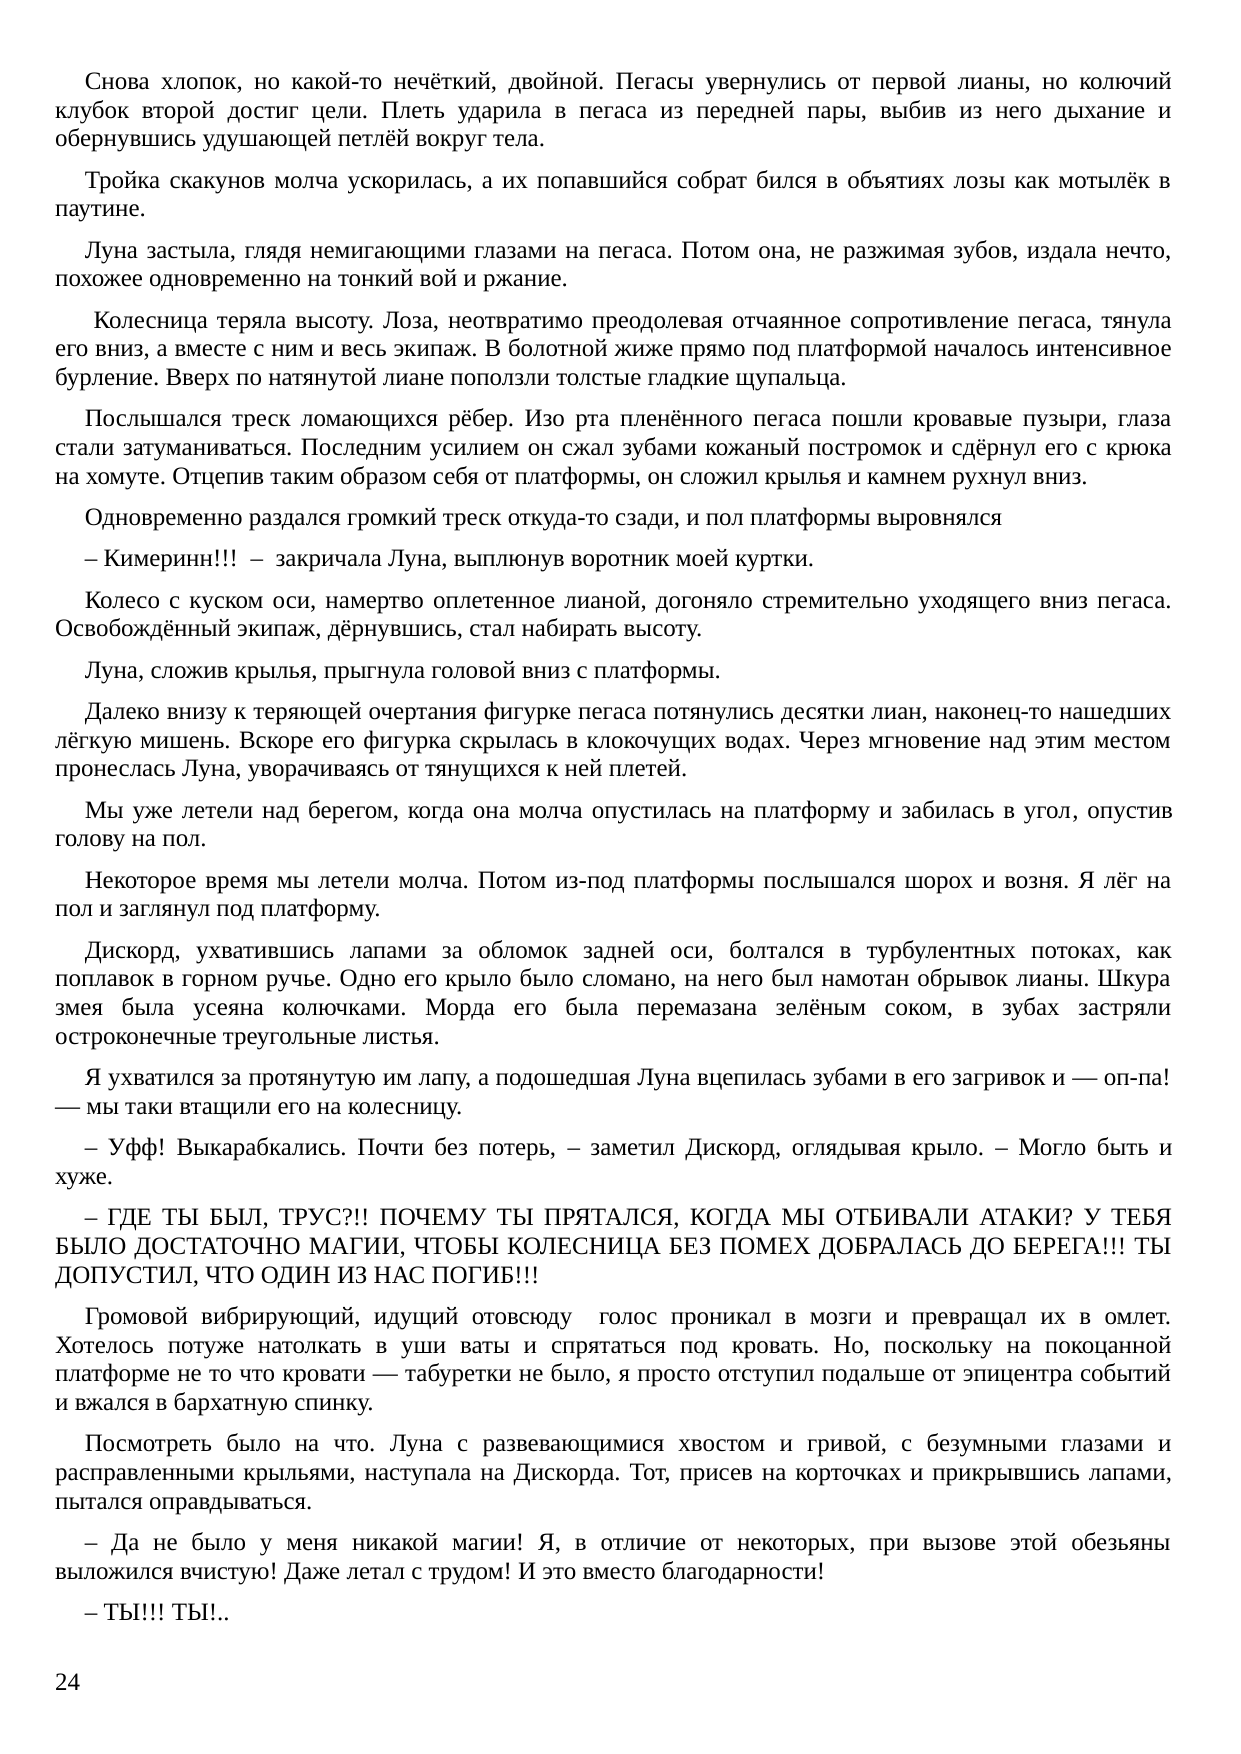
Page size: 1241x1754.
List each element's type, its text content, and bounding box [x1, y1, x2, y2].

text Одновременно раздался громкий треск откуда-то сзади, и пол платформы выровнялся [55, 502, 1173, 531]
text Послышался треск ломающихся рёбер. Изо рта пленённого пегаса пошли кровавые пузыри, глаза стали затуманиваться. Последним усилием он сжал зубами кожаный постромок и сдёрнул его с крюка на хомуте. Отцепив таким образом себя от платформы, он сложил крылья и камнем рухнул вниз. [55, 403, 1173, 490]
text Луна застыла, глядя немигающими глазами на пегаса. Потом она, не разжимая зубов, издала нечто, похожее одновременно на тонкий вой и ржание. [55, 235, 1173, 292]
text Некоторое время мы летели молча. Потом из-под платформы послышался шорох и возня. Я лёг на пол и заглянул под платформу. [55, 865, 1173, 922]
text Дискорд, ухватившись лапами за обломок задней оси, болтался в турбулентных потоках, как поплавок в горном ручье. Одно его крыло было сломано, на него был намотан обрывок лианы. Шкура змея была усеяна колючками. Морда его была перемазана зелёным соком, в зубах застряли остроконечные треугольные листья. [55, 935, 1173, 1050]
text Я ухватился за протянутую им лапу, а подошедшая Луна вцепилась зубами в его загривок и — оп-па! — мы таки втащили его на колесницу. [55, 1062, 1173, 1120]
text Далеко внизу к теряющей очертания фигурке пегаса потянулись десятки лиан, наконец-то нашедших лёгкую мишень. Вскоре его фигурка скрылась в клокочущих водах. Через мгновение над этим местом пронеслась Луна, уворачиваясь от тянущихся к ней плетей. [55, 696, 1173, 782]
text – Кимеринн!!! – закричала Луна, выплюнув воротник моей куртки. [55, 543, 1173, 572]
text Тройка скакунов молча ускорилась, а их попавшийся собрат бился в объятиях лозы как мотылёк в паутине. [55, 165, 1173, 222]
text – Да не было у меня никакой магии! Я, в отличие от некоторых, при вызове этой обезьяны выложился вчистую! Даже летал с трудом! И это вместо благодарности! [55, 1527, 1173, 1585]
text Громовой вибрирующий, идущий отовсюду голос проникал в мозги и превращал их в омлет. Хотелось потуже натолкать в уши ваты и спрятаться под кровать. Но, поскольку на покоцанной платформе не то что кровати — табуретки не было, я просто отступил подальше от эпицентра событий и вжался в бархатную спинку. [55, 1301, 1173, 1416]
text Снова хлопок, но какой-то нечёткий, двойной. Пегасы увернулись от первой лианы, но колючий клубок второй достиг цели. Плеть ударила в пегаса из передней пары, выбив из него дыхание и обернувшись удушающей петлёй вокруг тела. [55, 66, 1173, 152]
text Колесо с куском оси, намертво оплетенное лианой, догоняло стремительно уходящего вниз пегаса. Освобождённый экипаж, дёрнувшись, стал набирать высоту. [55, 585, 1173, 642]
text Мы уже летели над берегом, когда она молча опустилась на платформу и забилась в угол, опустив голову на пол. [55, 795, 1173, 852]
text Колесница теряла высоту. Лоза, неотвратимо преодолевая отчаянное сопротивление пегаса, тянула его вниз, а вместе с ним и весь экипаж. В болотной жиже прямо под платформой началось интенсивное бурление. Вверх по натянутой лиане поползли толстые гладкие щупальца. [55, 305, 1173, 391]
text Посмотреть было на что. Луна с развевающимися хвостом и гривой, с безумными глазами и расправленными крыльями, наступала на Дискорда. Тот, присев на корточках и прикрывшись лапами, пытался оправдываться. [55, 1428, 1173, 1515]
text – Уфф! Выкарабкались. Почти без потерь, – заметил Дискорд, оглядывая крыло. – Могло быть и хуже. [55, 1132, 1173, 1190]
text Луна, сложив крылья, прыгнула головой вниз с платформы. [55, 655, 1173, 683]
text – ГДЕ ТЫ БЫЛ, ТРУС?!! ПОЧЕМУ ТЫ ПРЯТАЛСЯ, КОГДА МЫ ОТБИВАЛИ АТАКИ? У ТЕБЯ БЫЛО ДОСТАТОЧНО МАГИИ, ЧТОБЫ КОЛЕСНИЦА БЕЗ ПОМЕХ ДОБРАЛАСЬ ДО БЕРЕГА!!! ТЫ ДОПУСТИЛ, ЧТО ОДИН ИЗ НАС ПОГИБ!!! [55, 1202, 1173, 1288]
text – ТЫ!!! ТЫ!.. [55, 1597, 1173, 1626]
